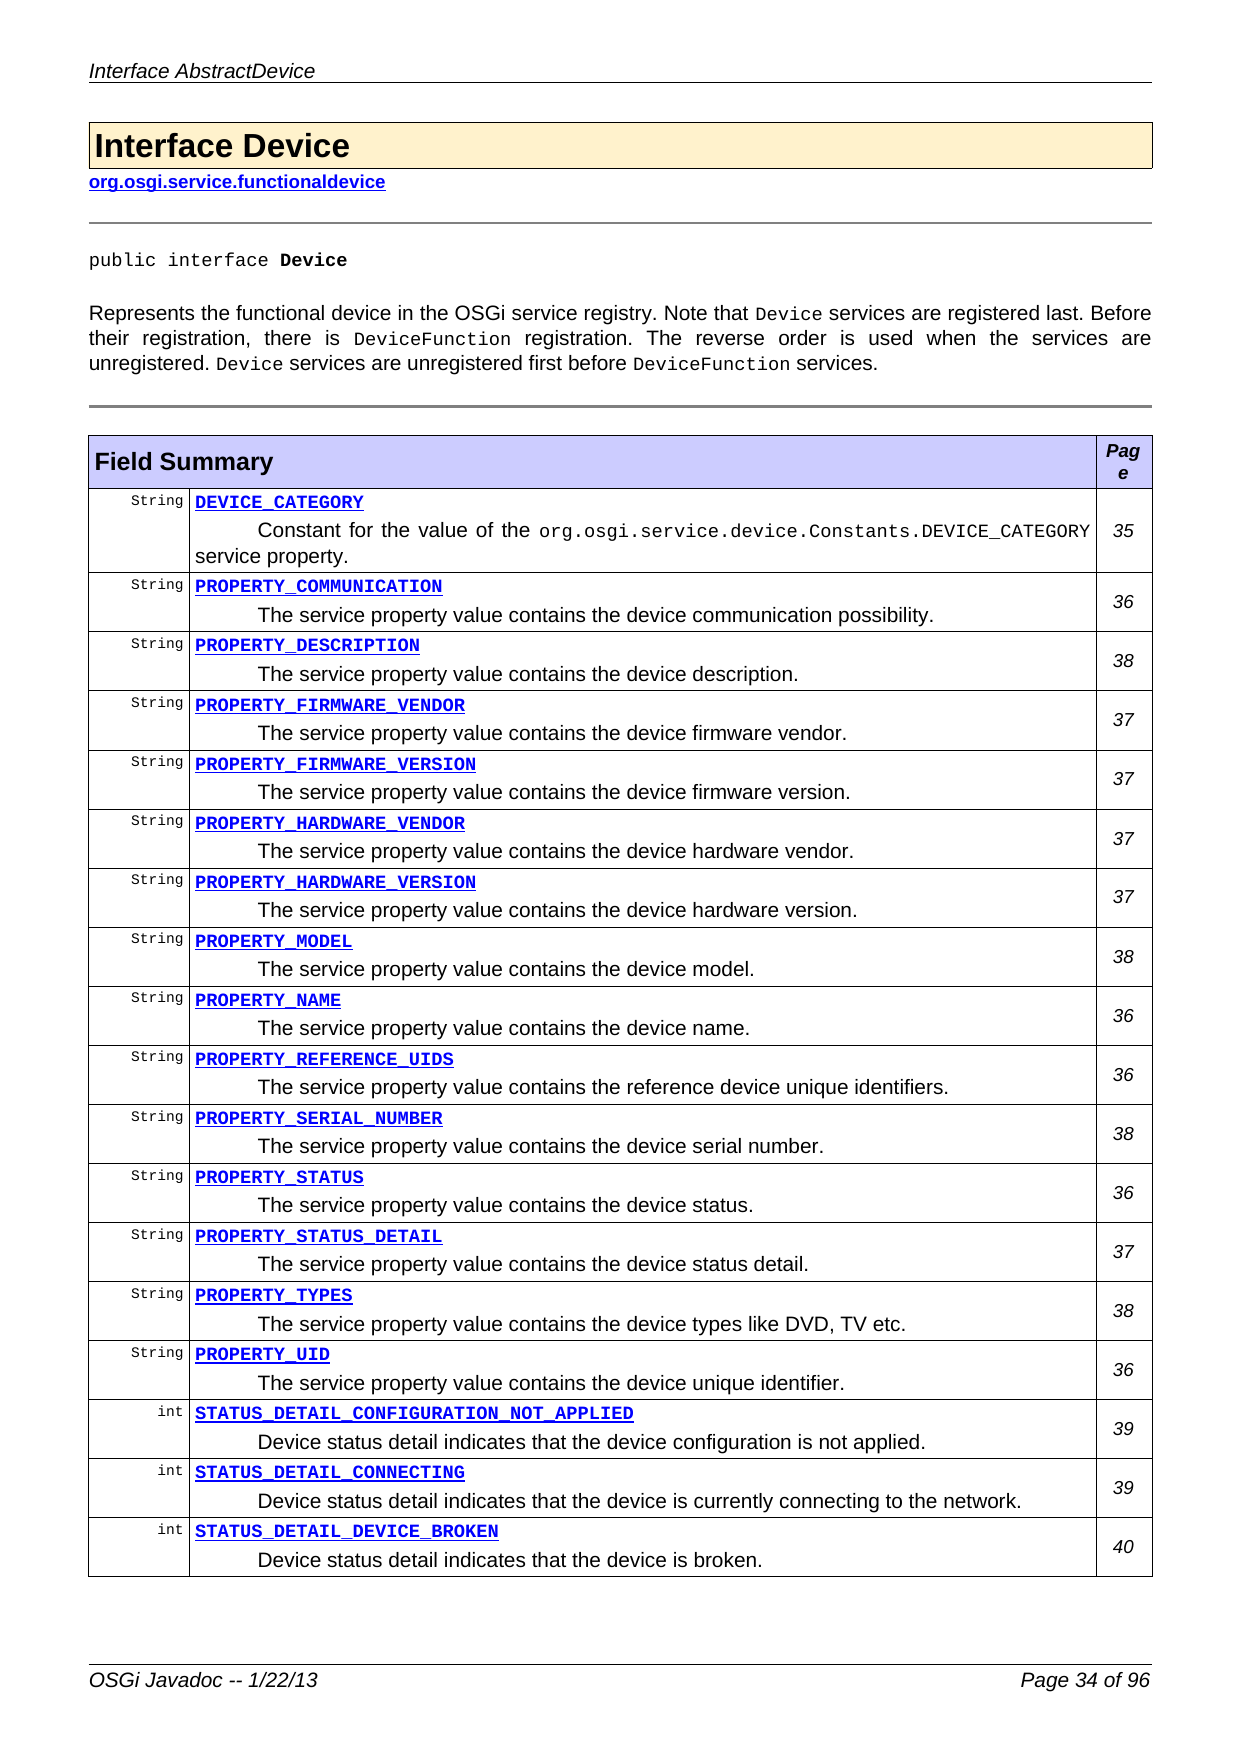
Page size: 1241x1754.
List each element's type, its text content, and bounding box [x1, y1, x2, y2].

table_cell String [89, 489, 189, 572]
table_cell 36 [1097, 987, 1152, 1045]
table_cell PROPERTY_FIRMWARE_VERSION The service property value contains the device firmware version. [190, 751, 1096, 808]
table_cell PROPERTY_NAME The service property value contains the device name. [190, 987, 1096, 1045]
table_cell PROPERTY_REFERENCE_UIDS The service property value contains the reference device unique identifiers. [190, 1046, 1096, 1104]
table_cell int [89, 1518, 189, 1576]
table_cell 37 [1097, 632, 1152, 690]
table_cell PROPERTY_MODEL The service property value contains the device model. [190, 928, 1096, 986]
table_cell 36 [1097, 1223, 1152, 1281]
table_cell 37 [1097, 1459, 1152, 1517]
table_cell 37 [1097, 1400, 1152, 1458]
text Represents the functional device in the OSGi service registry. Note that Device services are registered last. Before their registration, there is DeviceFunction registration. The reverse order is used when the services are unregistered. Device services are unregistered first before DeviceFunction services. [88, 301, 1152, 376]
table_cell 36 [1097, 573, 1152, 631]
table_cell 37 [1097, 869, 1152, 927]
table_cell PROPERTY_TYPES The service property value contains the device types like DVD, TV etc. [190, 1282, 1096, 1340]
table_cell 37 [1097, 1282, 1152, 1340]
table_cell PROPERTY_UID The service property value contains the device unique identifier. [190, 1341, 1096, 1399]
table_cell String [89, 573, 189, 631]
table_cell 35 [1097, 489, 1152, 572]
table_cell String [89, 810, 189, 868]
table_cell String [89, 1223, 189, 1281]
table_cell 36 [1097, 1164, 1152, 1222]
table_cell String [89, 987, 189, 1045]
table_cell int [89, 1400, 189, 1458]
table_cell String [89, 1164, 189, 1222]
table_cell String [89, 869, 189, 927]
table_cell STATUS_DETAIL_DEVICE_BROKEN Device status detail indicates that the device is broken. [190, 1518, 1096, 1576]
text org.osgi.service.functionaldevice [88, 171, 1152, 193]
table_cell String [89, 1105, 189, 1163]
text public interface Device [88, 250, 1152, 272]
subtitle Interface Device [90, 123, 1152, 168]
table_cell 37 [1097, 1105, 1152, 1163]
table_header Page [1097, 436, 1152, 488]
table_cell String [89, 1341, 189, 1399]
table_cell String [89, 928, 189, 986]
table_cell 37 [1097, 691, 1152, 749]
table_cell PROPERTY_HARDWARE_VERSION The service property value contains the device hardware version. [190, 869, 1096, 927]
table_cell 37 [1097, 1518, 1152, 1576]
table_cell String [89, 751, 189, 808]
table_header Field Summary [89, 436, 1096, 488]
table_cell 36 [1097, 1341, 1152, 1399]
table_cell int [89, 1459, 189, 1517]
table_cell PROPERTY_DESCRIPTION The service property value contains the device description. [190, 632, 1096, 690]
table_cell STATUS_DETAIL_CONNECTING Device status detail indicates that the device is currently connecting to the network. [190, 1459, 1096, 1517]
table_cell STATUS_DETAIL_CONFIGURATION_NOT_APPLIED Device status detail indicates that the device configuration is not applied. [190, 1400, 1096, 1458]
table_cell 37 [1097, 928, 1152, 986]
table_cell PROPERTY_HARDWARE_VENDOR The service property value contains the device hardware vendor. [190, 810, 1096, 868]
table_cell String [89, 691, 189, 749]
table_cell DEVICE_CATEGORY Constant for the value of the org.osgi.service.device.Constants.DEVICE_CATEGORY service property. [190, 489, 1096, 572]
table_cell 36 [1097, 1046, 1152, 1104]
table_cell 37 [1097, 810, 1152, 868]
table_cell String [89, 632, 189, 690]
table_cell PROPERTY_COMMUNICATION The service property value contains the device communication possibility. [190, 573, 1096, 631]
table_cell String [89, 1046, 189, 1104]
table_cell PROPERTY_STATUS_DETAIL The service property value contains the device status detail. [190, 1223, 1096, 1281]
table_cell PROPERTY_STATUS The service property value contains the device status. [190, 1164, 1096, 1222]
table_cell PROPERTY_SERIAL_NUMBER The service property value contains the device serial number. [190, 1105, 1096, 1163]
table_cell String [89, 1282, 189, 1340]
table_cell 37 [1097, 751, 1152, 808]
table_cell PROPERTY_FIRMWARE_VENDOR The service property value contains the device firmware vendor. [190, 691, 1096, 749]
